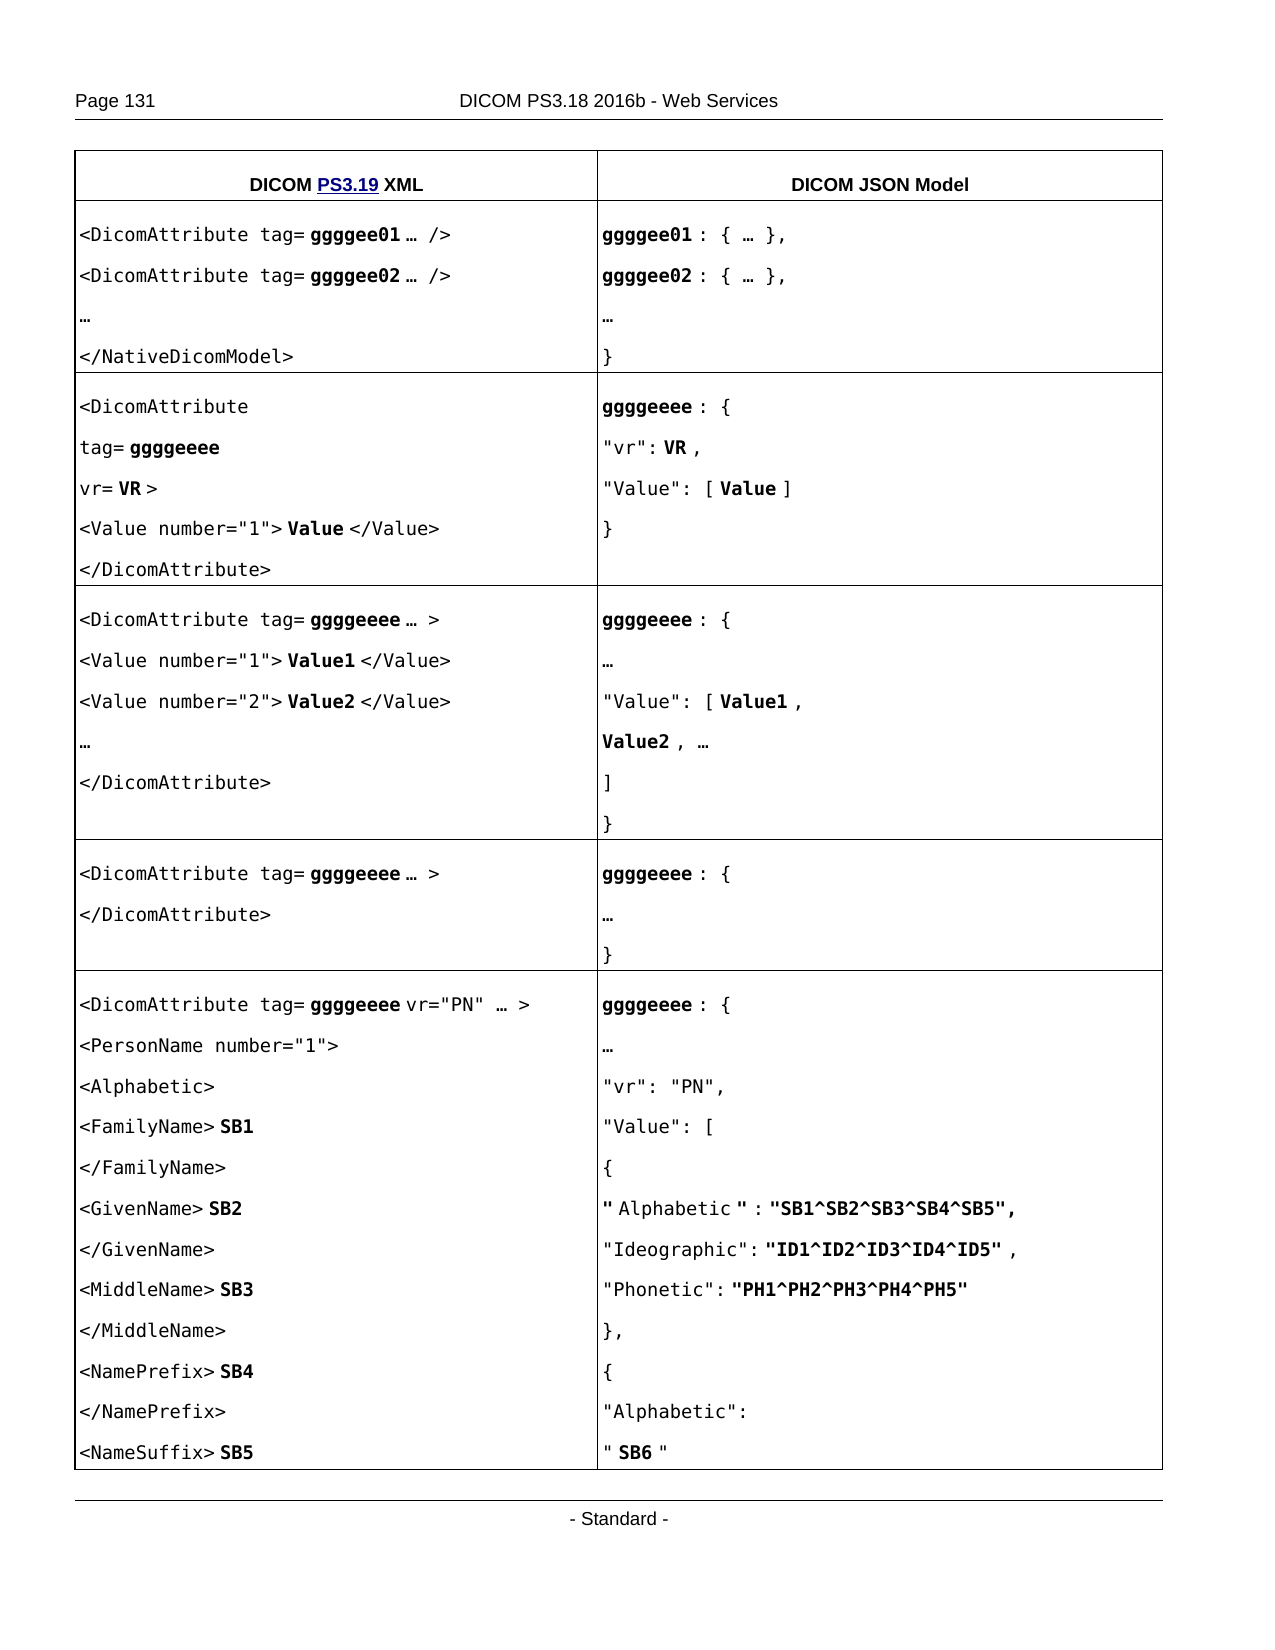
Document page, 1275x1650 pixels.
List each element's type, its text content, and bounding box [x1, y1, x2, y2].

table_cell ggggee01 : { … }, ggggee02 : { … }, … } [598, 201, 1162, 372]
table_cell ggggeeee : { … } [598, 840, 1162, 970]
table_cell ggggeeee : { "vr": VR , "Value": [ Value ] } [598, 373, 1162, 585]
table_cell <DicomAttribute tag= ggggeeee vr= VR > <Value number="1"> Value </Value> </DicomAttribute> [76, 373, 597, 585]
table_header DICOM JSON Model [598, 151, 1162, 200]
table_cell <DicomAttribute tag= ggggeeee vr="PN" … > <PersonName number="1"> <Alphabetic> <FamilyName> SB1 </FamilyName> <GivenName> SB2 </GivenName> <MiddleName> SB3 </MiddleName> <NamePrefix> SB4 </NamePrefix> <NameSuffix> SB5 [76, 971, 597, 1468]
table_cell <DicomAttribute tag= ggggee01 … /> <DicomAttribute tag= ggggee02 … /> … </NativeDicomModel> [76, 201, 597, 372]
table_cell ggggeeee : { … "Value": [ Value1 , Value2 , … ] } [598, 586, 1162, 839]
table_header DICOM PS3.19 XML [76, 151, 597, 200]
table_cell <DicomAttribute tag= ggggeeee … > <Value number="1"> Value1 </Value> <Value number="2"> Value2 </Value> … </DicomAttribute> [76, 586, 597, 839]
table_cell ggggeeee : { … "vr": "PN", "Value": [ { " Alphabetic " : "SB1^SB2^SB3^SB4^SB5", "Ideographic": "ID1^ID2^ID3^ID4^ID5" , "Phonetic": "PH1^PH2^PH3^PH4^PH5" }, { "Alphabetic": " SB6 " [598, 971, 1162, 1468]
table_cell <DicomAttribute tag= ggggeeee … > </DicomAttribute> [76, 840, 597, 970]
